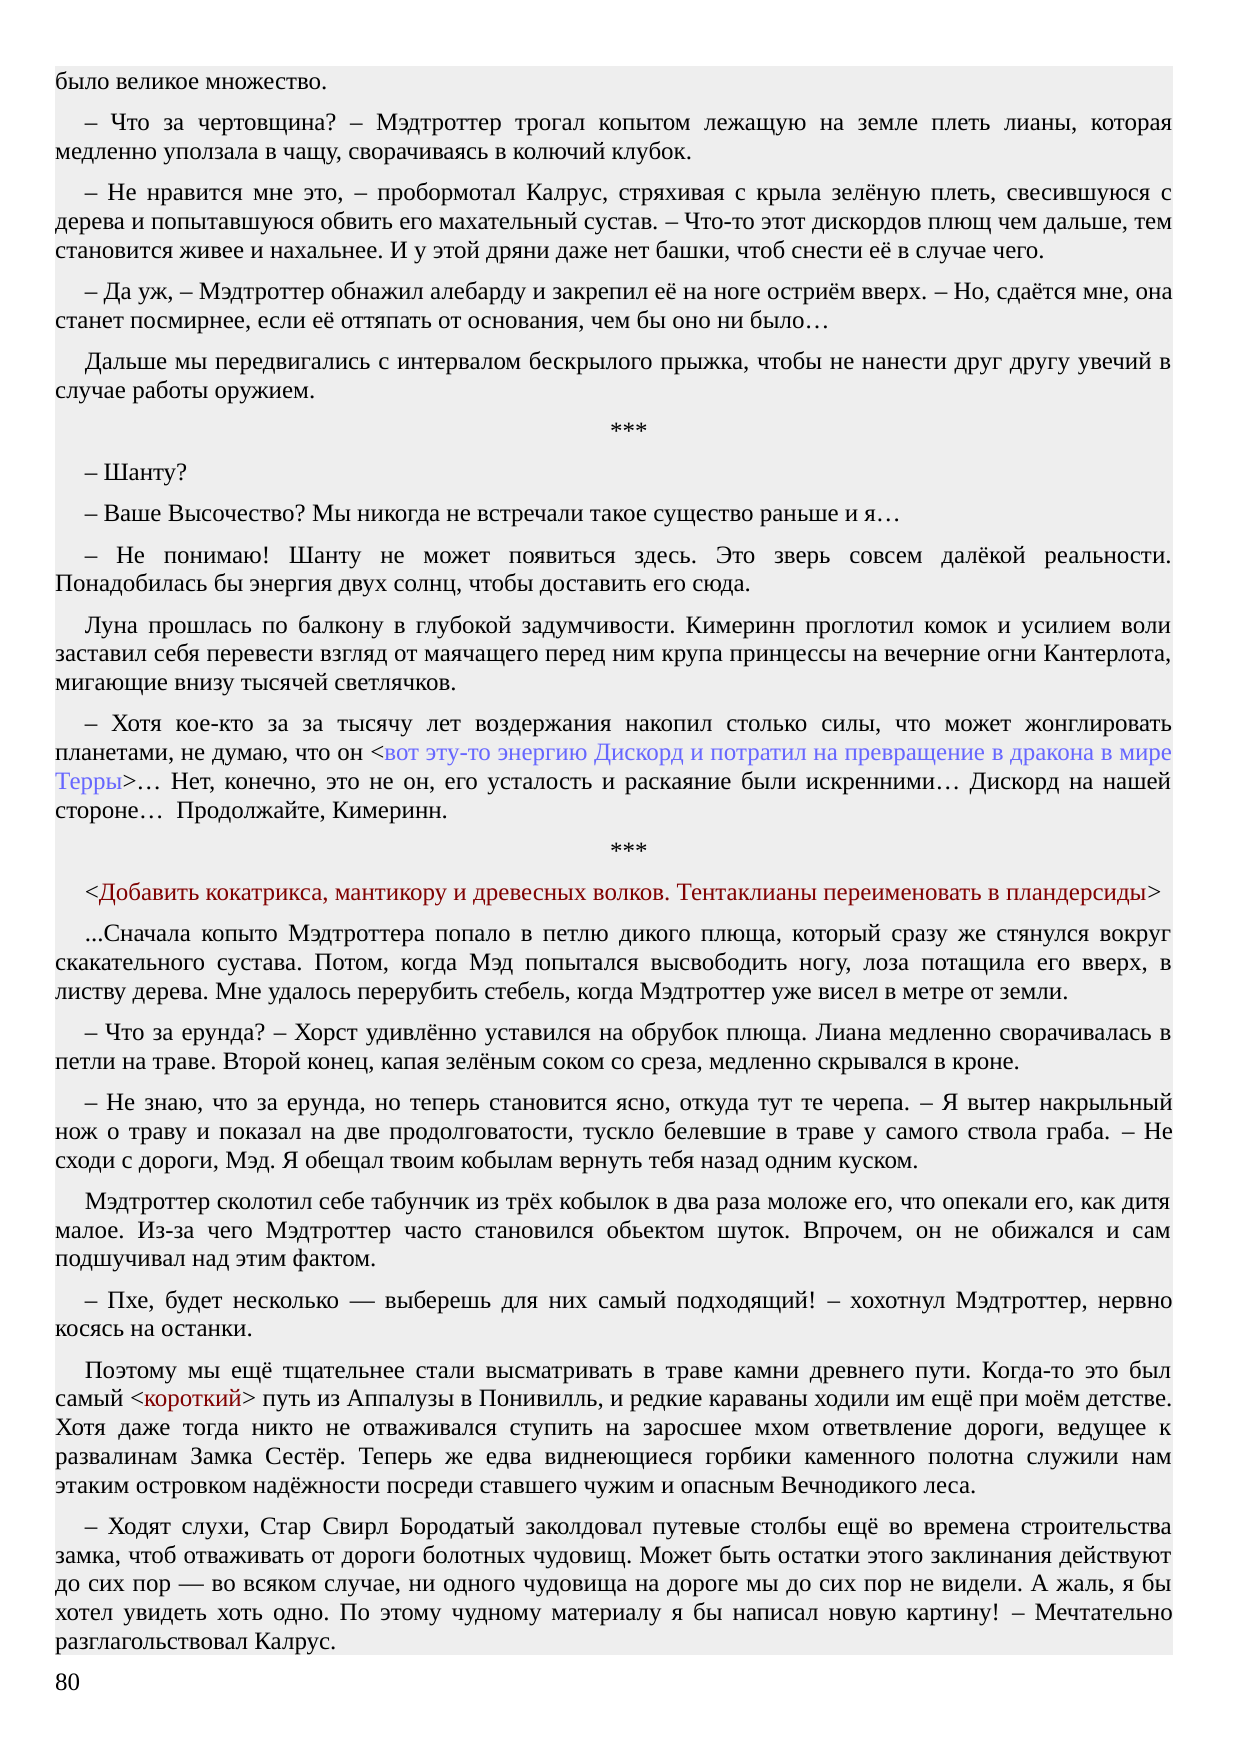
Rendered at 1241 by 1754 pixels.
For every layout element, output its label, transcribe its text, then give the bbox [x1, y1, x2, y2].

text – Что за чертовщина? – Мэдтроттер трогал копытом лежащую на земле плеть лианы, которая медленно уползала в чащу, сворачиваясь в колючий клубок. [55, 107, 1173, 165]
text Луна прошлась по балкону в глубокой задумчивости. Кимеринн проглотил комок и усилием воли заставил себя перевести взгляд от маячащего перед ним крупа принцессы на вечерние огни Кантерлота, мигающие внизу тысячей светлячков. [55, 610, 1173, 696]
text *** [55, 416, 1173, 445]
text – Шанту? [55, 457, 1173, 486]
text Дальше мы передвигались с интервалом бескрылого прыжка, чтобы не нанести друг другу увечий в случае работы оружием. [55, 346, 1173, 403]
text *** [55, 836, 1173, 865]
text Поэтому мы ещё тщательнее стали высматривать в траве камни древнего пути. Когда-то это был самый <короткий> путь из Аппалузы в Понивилль, и редкие караваны ходили им ещё при моём детстве. Хотя даже тогда никто не отваживался ступить на заросшее мхом ответвление дороги, ведущее к развалинам Замка Сестёр. Теперь же едва виднеющиеся горбики каменного полотна служили нам этаким островком надёжности посреди ставшего чужим и опасным Вечнодикого леса. [55, 1355, 1173, 1498]
text <Добавить кокатрикса, мантикору и древесных волков. Тентаклианы переименовать в пландерсиды> [55, 877, 1173, 906]
text Мэдтроттер сколотил себе табунчик из трёх кобылок в два раза моложе его, что опекали его, как дитя малое. Из-за чего Мэдтроттер часто становился обьектом шуток. Впрочем, он не обижался и сам подшучивал над этим фактом. [55, 1186, 1173, 1272]
text – Пхе, будет несколько — выберешь для них самый подходящий! – хохотнул Мэдтроттер, нервно косясь на останки. [55, 1285, 1173, 1342]
text – Не нравится мне это, – пробормотал Калрус, стряхивая с крыла зелёную плеть, свесившуюся с дерева и попытавшуюся обвить его махательный сустав. – Что-то этот дискордов плющ чем дальше, тем становится живее и нахальнее. И у этой дряни даже нет башки, чтоб снести её в случае чего. [55, 177, 1173, 263]
text – Не понимаю! Шанту не может появиться здесь. Это зверь совсем далёкой реальности. Понадобилась бы энергия двух солнц, чтобы доставить его сюда. [55, 540, 1173, 597]
text – Ваше Высочество? Мы никогда не встречали такое существо раньше и я… [55, 498, 1173, 527]
text – Ходят слухи, Стар Cвирл Бородатый заколдовал путевые столбы ещё во времена строительства замка, чтоб отваживать от дороги болотных чудовищ. Может быть остатки этого заклинания действуют до сих пор — во всяком случае, ни одного чудовища на дороге мы до сих пор не видели. А жаль, я бы хотел увидеть хоть одно. По этому чудному материалу я бы написал новую картину! – Мечтательно разглагольствовал Калрус. [55, 1511, 1173, 1655]
text – Не знаю, что за ерунда, но теперь становится ясно, откуда тут те черепа. – Я вытер накрыльный нож о траву и показал на две продолговатости, тускло белевшие в траве у самого ствола граба. – Не сходи с дороги, Мэд. Я обещал твоим кобылам вернуть тебя назад одним куском. [55, 1087, 1173, 1173]
text – Хотя кое-кто за за тысячу лет воздержания накопил столько силы, что может жонглировать планетами, не думаю, что он <вот эту-то энергию Дискорд и потратил на превращение в дракона в мире Терры>… Нет, конечно, это не он, его усталость и раскаяние были искренними… Дискорд на нашей стороне… Продолжайте, Кимеринн. [55, 708, 1173, 823]
text ...Сначала копыто Мэдтроттера попало в петлю дикого плюща, который сразу же стянулся вокруг скакательного сустава. Потом, когда Мэд попытался высвободить ногу, лоза потащила его вверх, в листву дерева. Мне удалось перерубить стебель, когда Мэдтроттер уже висел в метре от земли. [55, 918, 1173, 1005]
text – Что за ерунда? – Хорст удивлённо уставился на обрубок плюща. Лиана медленно сворачивалась в петли на траве. Второй конец, капая зелёным соком со среза, медленно скрывался в кроне. [55, 1017, 1173, 1075]
text – Да уж, – Мэдтроттер обнажил алебарду и закрепил её на ноге остриём вверх. – Но, сдаётся мне, она станет посмирнее, если её оттяпать от основания, чем бы оно ни было… [55, 276, 1173, 333]
text было великое множество. [55, 66, 1173, 95]
